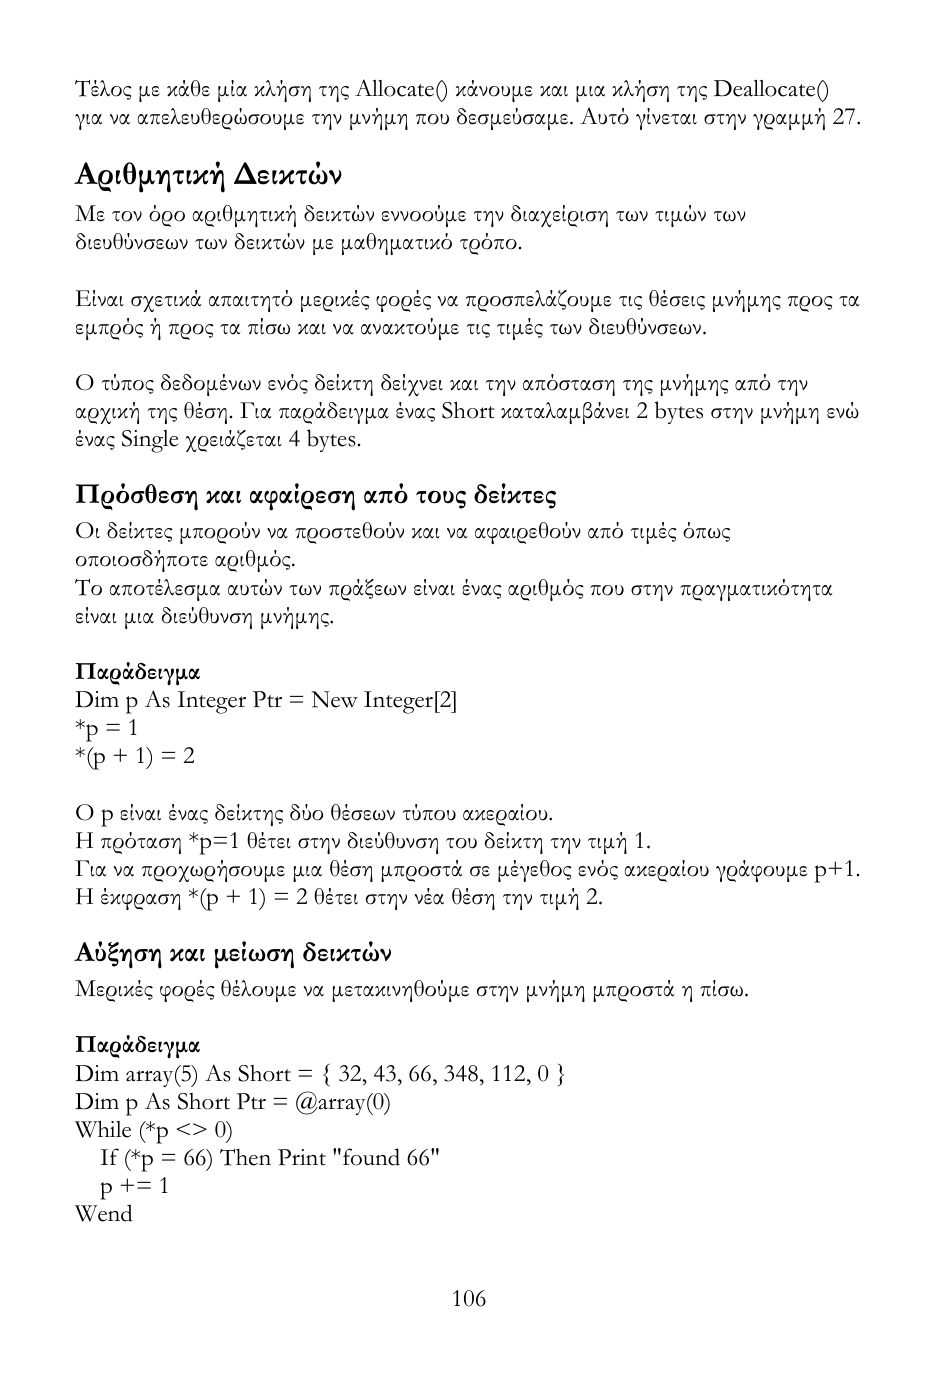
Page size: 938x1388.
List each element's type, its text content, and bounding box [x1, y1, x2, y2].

text Η πρόταση *p=1 θέτει στην διεύθυνση του δείκτη την τιμή 1. [75, 827, 862, 855]
text Μερικές φορές θέλουμε να μετακινηθούμε στην μνήμη μπροστά η πίσω. [75, 975, 862, 1003]
text Οι δείκτες μπορούν να προστεθούν και να αφαιρεθούν από τιμές όπως οποιοσδήποτε αριθμός. [75, 517, 862, 573]
text Dim p As Integer Ptr = New Integer[2] [75, 686, 862, 714]
text If (*p = 66) Then Print "found 66" [75, 1144, 862, 1172]
text p += 1 [75, 1172, 862, 1200]
text While (*p <> 0) [75, 1116, 862, 1144]
text *(p + 1) = 2 [75, 742, 862, 770]
text Dim array(5) As Short = { 32, 43, 66, 348, 112, 0 } [75, 1059, 862, 1087]
text Με τον όρο αριθμητική δεικτών εννοούμε την διαχείριση των τιμών των διευθύνσεων των δεικτών με μαθηματικό τρόπο. [75, 200, 862, 256]
text Παράδειγμα [75, 1031, 862, 1059]
text Ο τύπος δεδομένων ενός δείκτη δείχνει και την απόσταση της μνήμης από την αρχική της θέση. Για παράδειγμα ένας Short καταλαμβάνει 2 bytes στην μνήμη ενώ ένας Single χρειάζεται 4 bytes. [75, 369, 862, 453]
text Το αποτέλεσμα αυτών των πράξεων είναι ένας αριθμός που στην πραγματικότητα είναι μια διεύθυνση μνήμης. [75, 573, 862, 630]
text Είναι σχετικά απαιτητό μερικές φορές να προσπελάζουμε τις θέσεις μνήμης προς τα εμπρός ή προς τα πίσω και να ανακτούμε τις τιμές των διευθύνσεων. [75, 284, 862, 341]
subtitle Αύξηση και μείωση δεικτών [75, 936, 862, 969]
text *p = 1 [75, 714, 862, 742]
text O p είναι ένας δείκτης δύο θέσεων τύπου ακεραίου. [75, 798, 862, 827]
subtitle Αριθμητική Δεικτών [75, 156, 862, 194]
text Η έκφραση *(p + 1) = 2 θέτει στην νέα θέση την τιμή 2. [75, 883, 862, 911]
subtitle Πρόσθεση και αφαίρεση από τους δείκτες [75, 478, 862, 511]
text Παράδειγμα [75, 658, 862, 686]
text Dim p As Short Ptr = @array(0) [75, 1087, 862, 1116]
text Τέλος με κάθε μία κλήση της Allocate() κάνουμε και μια κλήση της Deallocate() για να απελευθερώσουμε την μνήμη που δεσμεύσαμε. Αυτό γίνεται στην γραμμή 27. [75, 75, 862, 131]
text Wend [75, 1200, 862, 1228]
text Για να προχωρήσουμε μια θέση μπροστά σε μέγεθος ενός ακεραίου γράφουμε p+1. [75, 855, 862, 883]
